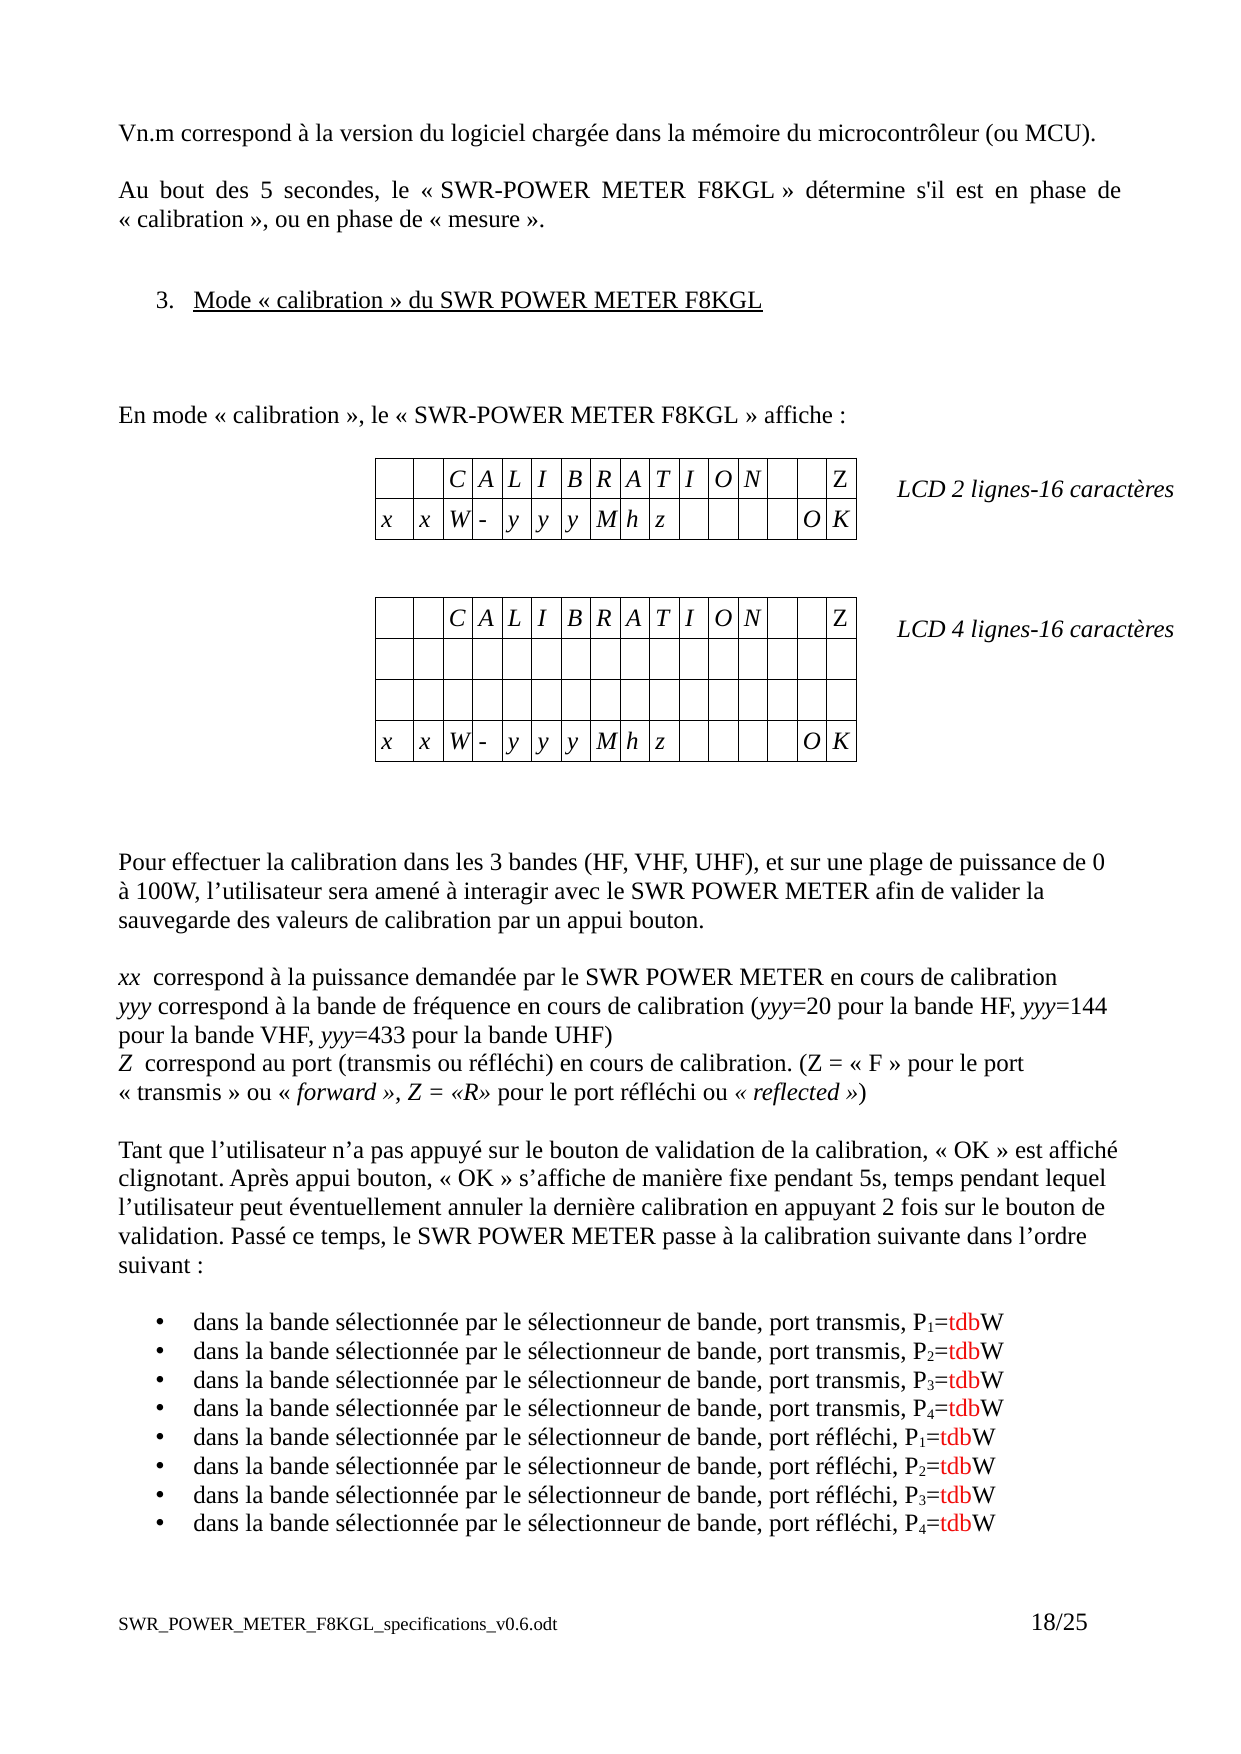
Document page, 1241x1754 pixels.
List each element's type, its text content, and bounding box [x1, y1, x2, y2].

table_cell K [827, 721, 856, 761]
table_cell [414, 639, 443, 678]
table_header I [680, 459, 708, 498]
table_cell [532, 639, 561, 678]
table_cell [650, 639, 679, 678]
table_cell [444, 639, 472, 678]
table_header Z [827, 598, 856, 638]
table_header [376, 598, 413, 638]
table_header I [532, 598, 561, 638]
text En mode « calibration », le « SWR-POWER METER F8KGL » affiche : [118, 400, 1122, 429]
table_cell [739, 499, 767, 539]
table_header [444, 680, 472, 720]
table_header A [473, 598, 502, 638]
table_cell x [376, 721, 413, 761]
table_cell M [591, 721, 620, 761]
table_cell [473, 639, 502, 678]
table_header [768, 680, 797, 720]
table_cell W [444, 499, 472, 539]
table_header [473, 680, 502, 720]
table_header N [739, 459, 767, 498]
table_header [414, 459, 443, 498]
table_cell y [503, 721, 531, 761]
table_header B [562, 598, 590, 638]
list dans la bande sélectionnée par le sélectionneur de bande, port transmis, P4=tdbW [156, 1393, 1122, 1422]
table_cell y [532, 721, 561, 761]
table_header Z [827, 459, 856, 498]
table_cell [680, 499, 708, 539]
table_header [798, 680, 826, 720]
table_cell [739, 639, 767, 678]
table_header [709, 680, 738, 720]
table_cell [798, 639, 826, 678]
table_cell x [414, 499, 443, 539]
table_header I [532, 459, 561, 498]
table_header [376, 459, 413, 498]
table_cell y [503, 499, 531, 539]
text Vn.m correspond à la version du logiciel chargée dans la mémoire du microcontrôleur (ou MCU). [118, 118, 1122, 147]
table_header N [739, 598, 767, 638]
table_header L [503, 459, 531, 498]
table_header [621, 680, 649, 720]
table_header I [680, 598, 708, 638]
table_cell O [798, 499, 826, 539]
table_cell h [621, 499, 649, 539]
table_header [376, 680, 413, 720]
table_header L [503, 598, 531, 638]
text yyy correspond à la bande de fréquence en cours de calibration (yyy=20 pour la bande HF, yyy=144 pour la bande VHF, yyy=433 pour la bande UHF) [118, 991, 1122, 1048]
table_cell y [532, 499, 561, 539]
table_cell x [414, 721, 443, 761]
text Au bout des 5 secondes, le « SWR-POWER METER F8KGL » détermine s'il est en phase de « calibration », ou en phase de « mesure ». [118, 176, 1122, 233]
table_header [650, 680, 679, 720]
table_cell [768, 499, 797, 539]
table_header [827, 680, 856, 720]
table_cell - [473, 499, 502, 539]
table_header C [444, 459, 472, 498]
table_header [768, 459, 797, 498]
table_header [532, 680, 561, 720]
text Pour effectuer la calibration dans les 3 bandes (HF, VHF, UHF), et sur une plage de puissance de 0 à 100W, l’utilisateur sera amené à interagir avec le SWR POWER METER afin de valider la sauvegarde des valeurs de calibration par un appui bouton. [118, 847, 1122, 933]
table_cell [768, 721, 797, 761]
table_header T [650, 598, 679, 638]
table_cell y [562, 499, 590, 539]
table_header [798, 459, 826, 498]
table_header [414, 598, 443, 638]
text Tant que l’utilisateur n’a pas appuyé sur le bouton de validation de la calibration, « OK » est affiché clignotant. Après appui bouton, « OK » s’affiche de manière fixe pendant 5s, temps pendant lequel l’utilisateur peut éventuellement annuler la dernière calibration en appuyant 2 fois sur le bouton de validation. Passé ce temps, le SWR POWER METER passe à la calibration suivante dans l’ordre suivant : [118, 1135, 1122, 1278]
table_header A [621, 598, 649, 638]
table_cell [709, 721, 738, 761]
list dans la bande sélectionnée par le sélectionneur de bande, port réfléchi, P3=tdbW [156, 1480, 1122, 1508]
table_header A [621, 459, 649, 498]
table_header T [650, 459, 679, 498]
table_cell [709, 639, 738, 678]
table_cell M [591, 499, 620, 539]
table_header R [591, 459, 620, 498]
table_cell z [650, 721, 679, 761]
table_header C [444, 598, 472, 638]
list Mode « calibration » du SWR POWER METER F8KGL [156, 285, 1122, 314]
table_header A [473, 459, 502, 498]
list dans la bande sélectionnée par le sélectionneur de bande, port transmis, P3=tdbW [156, 1365, 1122, 1393]
table_cell [621, 639, 649, 678]
list dans la bande sélectionnée par le sélectionneur de bande, port réfléchi, P4=tdbW [156, 1508, 1122, 1537]
table_cell [709, 499, 738, 539]
table_cell [591, 639, 620, 678]
table_cell O [798, 721, 826, 761]
table_header B [562, 459, 590, 498]
table_cell [739, 721, 767, 761]
table_cell h [621, 721, 649, 761]
table_cell [680, 721, 708, 761]
list dans la bande sélectionnée par le sélectionneur de bande, port transmis, P1=tdbW [156, 1307, 1122, 1336]
table_cell y [562, 721, 590, 761]
list dans la bande sélectionnée par le sélectionneur de bande, port réfléchi, P1=tdbW [156, 1422, 1122, 1451]
table_cell z [650, 499, 679, 539]
table_header [680, 680, 708, 720]
table_header [798, 598, 826, 638]
table_cell [562, 639, 590, 678]
table_header O [709, 459, 738, 498]
table_header O [709, 598, 738, 638]
table_cell [827, 639, 856, 678]
table_header [503, 680, 531, 720]
table_cell [680, 639, 708, 678]
table_cell [768, 639, 797, 678]
table_header R [591, 598, 620, 638]
table_cell x [376, 499, 413, 539]
table_cell K [827, 499, 856, 539]
table_header [739, 680, 767, 720]
table_cell W [444, 721, 472, 761]
table_header [591, 680, 620, 720]
list dans la bande sélectionnée par le sélectionneur de bande, port transmis, P2=tdbW [156, 1336, 1122, 1365]
table_header [562, 680, 590, 720]
list dans la bande sélectionnée par le sélectionneur de bande, port réfléchi, P2=tdbW [156, 1451, 1122, 1480]
table_cell - [473, 721, 502, 761]
table_header [768, 598, 797, 638]
text xx correspond à la puissance demandée par le SWR POWER METER en cours de calibration [118, 962, 1122, 991]
table_header [414, 680, 443, 720]
text Z correspond au port (transmis ou réfléchi) en cours de calibration. (Z = « F » pour le port « transmis » ou « forward », Z = «R» pour le port réfléchi ou « reflected ») [118, 1048, 1122, 1106]
table_cell [376, 639, 413, 678]
table_cell [503, 639, 531, 678]
